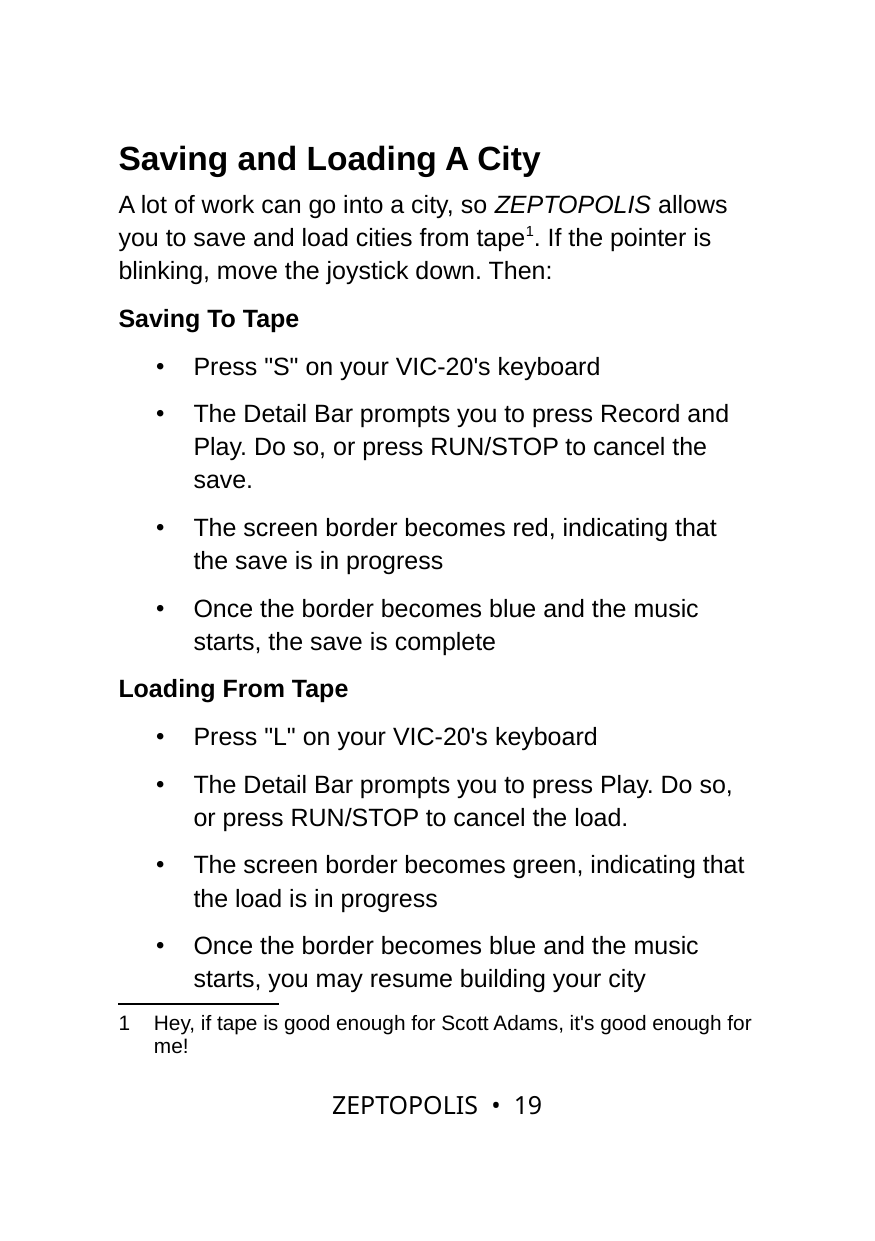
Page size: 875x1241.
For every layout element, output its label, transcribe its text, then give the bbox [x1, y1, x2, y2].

list The Detail Bar prompts you to press Record and Play. Do so, or press RUN/STOP to cancel the save. [156, 399, 756, 494]
list The screen border becomes green, indicating that the load is in progress [156, 851, 756, 912]
text Saving To Tape [118, 304, 756, 333]
subtitle Saving and Loading A City [118, 139, 756, 178]
text Hey, if tape is good enough for Scott Adams, it's good enough for me! [118, 1010, 756, 1058]
list Press "L" on your VIC-20's keyboard [156, 722, 756, 751]
list Press "S" on your VIC-20's keyboard [156, 352, 756, 380]
list Once the border becomes blue and the music starts, you may resume building your city [156, 931, 756, 993]
text A lot of work can go into a city, so ZEPTOPOLIS allows you to save and load cities from tape. If the pointer is blinking, move the joystick down. Then: [118, 190, 756, 285]
text Loading From Tape [118, 674, 756, 703]
list Once the border becomes blue and the music starts, the save is complete [156, 594, 756, 656]
list The screen border becomes red, indicating that the save is in progress [156, 513, 756, 575]
list The Detail Bar prompts you to press Play. Do so, or press RUN/STOP to cancel the load. [156, 770, 756, 832]
